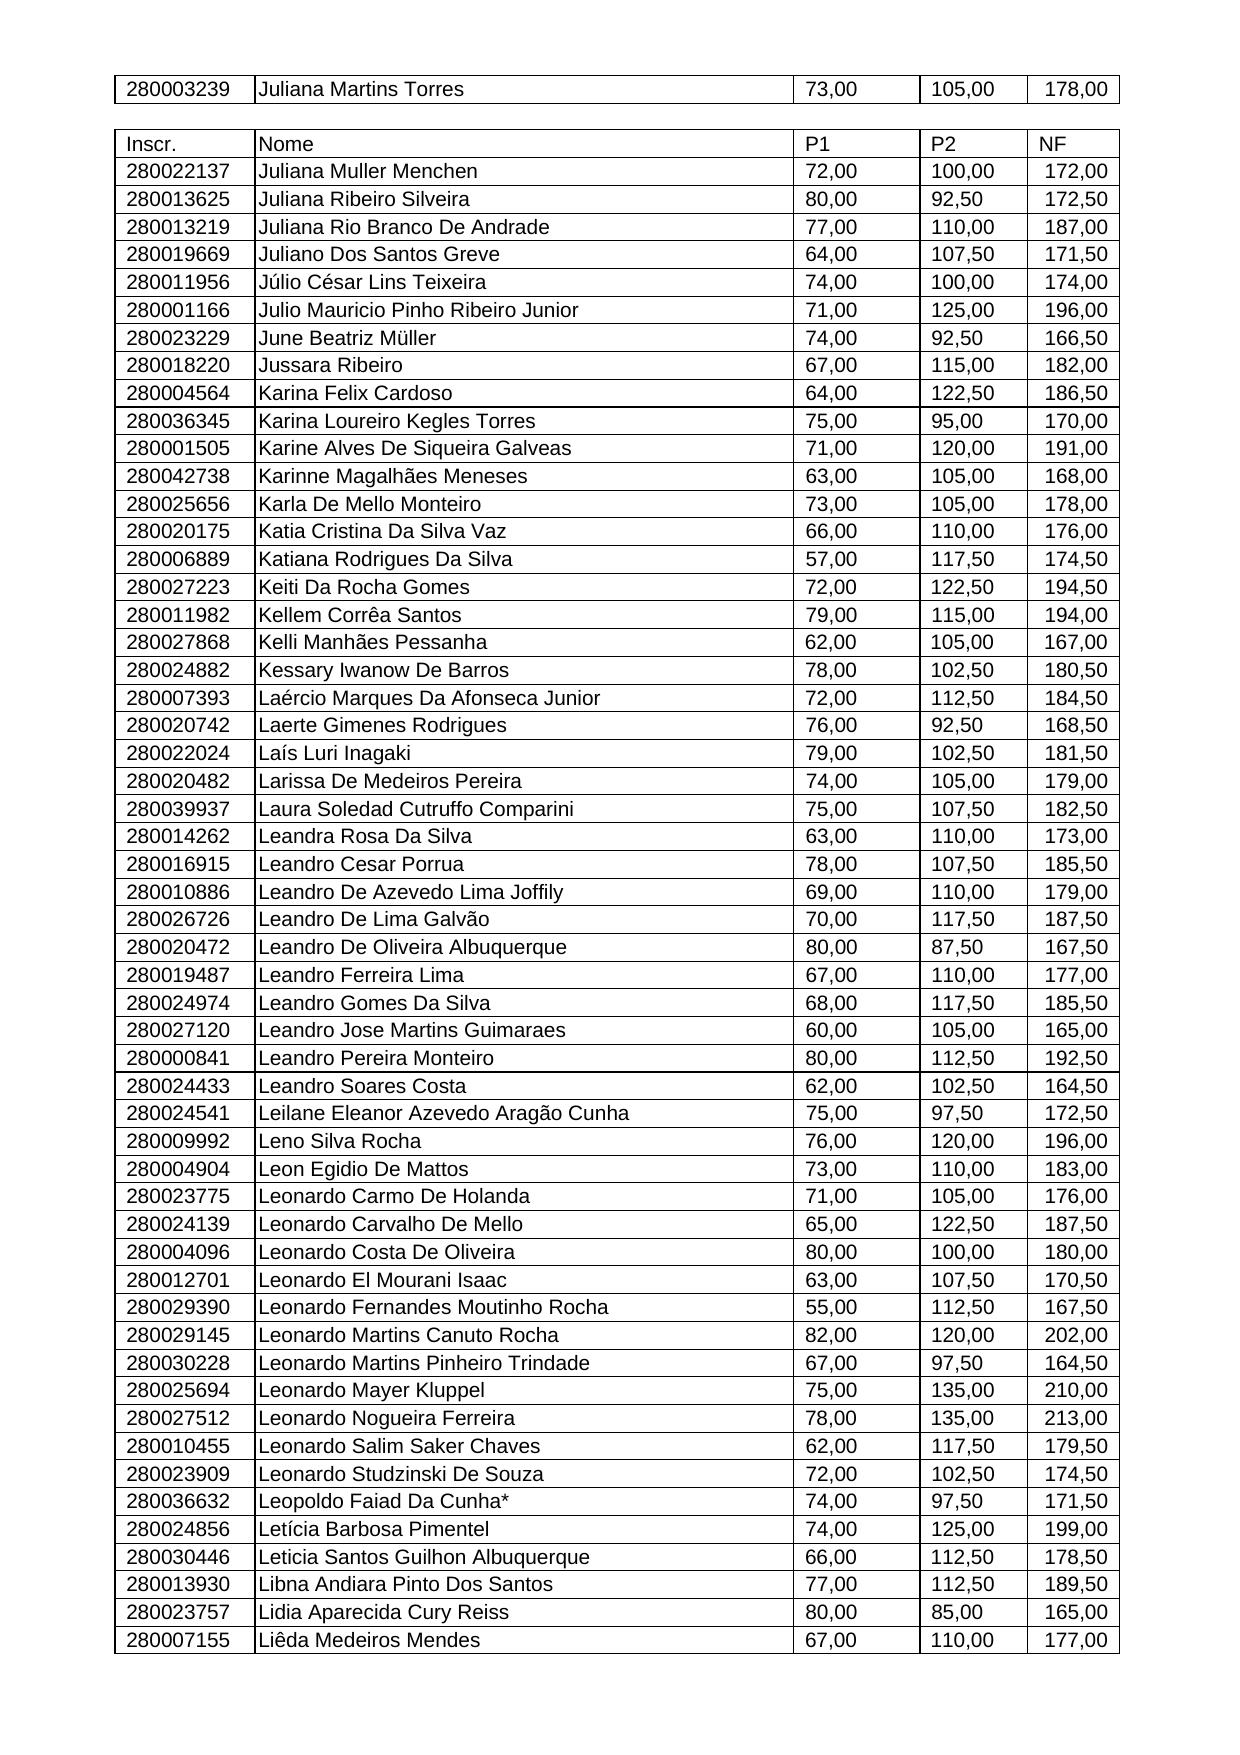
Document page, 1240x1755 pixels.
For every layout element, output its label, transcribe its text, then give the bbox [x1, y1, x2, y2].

table_cell 280011956 [116, 269, 254, 296]
table_cell Leopoldo Faiad Da Cunha* [256, 1488, 793, 1515]
table_cell 194,00 [1028, 601, 1119, 628]
table_cell 122,50 [921, 380, 1027, 406]
table_cell 172,00 [1028, 158, 1119, 185]
table_cell 210,00 [1028, 1377, 1119, 1404]
table_cell 117,50 [921, 906, 1027, 933]
table_cell 105,00 [921, 629, 1027, 656]
table_cell 72,00 [794, 158, 919, 185]
table_cell 107,50 [921, 1266, 1027, 1293]
table_cell Laís Luri Inagaki [256, 740, 793, 767]
table_cell 72,00 [794, 1460, 919, 1487]
table_cell 165,00 [1028, 1599, 1119, 1626]
table_cell 67,00 [794, 1350, 919, 1376]
table_cell Karinne Magalhães Meneses [256, 463, 793, 489]
table_cell 280036632 [116, 1488, 254, 1515]
table_cell 110,00 [921, 1156, 1027, 1182]
table_cell 73,00 [794, 491, 919, 517]
table_cell 170,00 [1028, 408, 1119, 434]
table_cell Leandro Pereira Monteiro [256, 1045, 793, 1071]
table_cell 280024856 [116, 1516, 254, 1542]
table_cell 100,00 [921, 158, 1027, 185]
table_cell 189,50 [1028, 1571, 1119, 1598]
table_cell 167,50 [1028, 934, 1119, 961]
table_cell 280001505 [116, 435, 254, 462]
table_cell 125,00 [921, 1516, 1027, 1542]
table_cell 178,00 [1028, 76, 1119, 103]
table_cell 66,00 [794, 1544, 919, 1570]
table_cell 180,00 [1028, 1239, 1119, 1265]
table_cell 280022137 [116, 158, 254, 185]
table_cell 102,50 [921, 1073, 1027, 1099]
table_cell Leonardo Mayer Kluppel [256, 1377, 793, 1404]
table_cell 180,50 [1028, 657, 1119, 683]
table_cell Júlio César Lins Teixeira [256, 269, 793, 296]
table_cell 105,00 [921, 491, 1027, 517]
table_cell 72,00 [794, 574, 919, 600]
table_cell 78,00 [794, 657, 919, 683]
table_cell 172,50 [1028, 1100, 1119, 1127]
table_cell 105,00 [921, 463, 1027, 489]
table_cell Leilane Eleanor Azevedo Aragão Cunha [256, 1100, 793, 1127]
table_cell Leandro Cesar Porrua [256, 851, 793, 877]
table_cell 280042738 [116, 463, 254, 489]
table_cell 280013625 [116, 186, 254, 212]
table_cell 115,00 [921, 601, 1027, 628]
table_cell 63,00 [794, 463, 919, 489]
table_cell 76,00 [794, 1128, 919, 1154]
table_cell Lidia Aparecida Cury Reiss [256, 1599, 793, 1626]
table_cell 73,00 [794, 1156, 919, 1182]
table_cell 110,00 [921, 823, 1027, 850]
table_cell Larissa De Medeiros Pereira [256, 768, 793, 794]
table_cell 280027512 [116, 1405, 254, 1432]
table_cell 280004904 [116, 1156, 254, 1182]
table_cell Karina Loureiro Kegles Torres [256, 408, 793, 434]
table_cell Julio Mauricio Pinho Ribeiro Junior [256, 297, 793, 323]
table_cell 280030228 [116, 1350, 254, 1376]
table_cell 280029390 [116, 1294, 254, 1321]
table_cell 280020742 [116, 712, 254, 739]
table_cell 183,00 [1028, 1156, 1119, 1182]
table_cell 177,00 [1028, 962, 1119, 988]
table_cell 280014262 [116, 823, 254, 850]
table_cell 174,00 [1028, 269, 1119, 296]
table_header Inscr. [116, 130, 254, 157]
table_cell 280026726 [116, 906, 254, 933]
table_cell Leonardo Fernandes Moutinho Rocha [256, 1294, 793, 1321]
table_cell 71,00 [794, 435, 919, 462]
table_cell Keiti Da Rocha Gomes [256, 574, 793, 600]
table_cell 64,00 [794, 241, 919, 268]
table_cell 280016915 [116, 851, 254, 877]
table_cell 57,00 [794, 546, 919, 573]
table_cell 68,00 [794, 989, 919, 1016]
table_cell 73,00 [794, 76, 919, 103]
table_cell 179,50 [1028, 1433, 1119, 1459]
table_cell Leandro De Azevedo Lima Joffily [256, 879, 793, 905]
table_cell 280001166 [116, 297, 254, 323]
table_cell 117,50 [921, 546, 1027, 573]
table_cell 280027223 [116, 574, 254, 600]
table_cell Leonardo Martins Pinheiro Trindade [256, 1350, 793, 1376]
table_cell Leonardo Nogueira Ferreira [256, 1405, 793, 1432]
table_cell 97,50 [921, 1100, 1027, 1127]
table_cell 79,00 [794, 740, 919, 767]
table_cell Leonardo Salim Saker Chaves [256, 1433, 793, 1459]
table_cell 187,50 [1028, 906, 1119, 933]
table_header P2 [921, 130, 1027, 157]
table_cell 280007393 [116, 685, 254, 711]
table_cell 176,00 [1028, 1183, 1119, 1210]
table_cell 182,00 [1028, 352, 1119, 379]
table_cell 112,50 [921, 1571, 1027, 1598]
table_cell Laura Soledad Cutruffo Comparini [256, 795, 793, 822]
table_cell Laércio Marques Da Afonseca Junior [256, 685, 793, 711]
table_cell Kelli Manhães Pessanha [256, 629, 793, 656]
table_cell 80,00 [794, 1045, 919, 1071]
table_cell 171,50 [1028, 1488, 1119, 1515]
table_cell 62,00 [794, 629, 919, 656]
table_cell Karina Felix Cardoso [256, 380, 793, 406]
table_cell Juliana Muller Menchen [256, 158, 793, 185]
table_cell 102,50 [921, 1460, 1027, 1487]
table_cell Letícia Barbosa Pimentel [256, 1516, 793, 1542]
table_cell 120,00 [921, 1322, 1027, 1348]
table_cell 280027868 [116, 629, 254, 656]
table_cell 280019487 [116, 962, 254, 988]
table_cell Leandro Gomes Da Silva [256, 989, 793, 1016]
table_cell 115,00 [921, 352, 1027, 379]
table_cell 280020482 [116, 768, 254, 794]
table_cell 100,00 [921, 1239, 1027, 1265]
table_cell Juliana Martins Torres [256, 76, 793, 103]
table_cell 80,00 [794, 186, 919, 212]
table_cell 67,00 [794, 352, 919, 379]
table_cell 280039937 [116, 795, 254, 822]
table_cell 112,50 [921, 1294, 1027, 1321]
table_cell 280020175 [116, 518, 254, 545]
table_cell 120,00 [921, 435, 1027, 462]
table_cell 280023229 [116, 324, 254, 351]
table_cell 280023775 [116, 1183, 254, 1210]
table_cell Kessary Iwanow De Barros [256, 657, 793, 683]
table_cell 280025656 [116, 491, 254, 517]
table_cell 280012701 [116, 1266, 254, 1293]
table_cell 280024882 [116, 657, 254, 683]
table_cell 100,00 [921, 269, 1027, 296]
table_cell 62,00 [794, 1433, 919, 1459]
table_cell 164,50 [1028, 1350, 1119, 1376]
table_cell 63,00 [794, 823, 919, 850]
table_cell 280006889 [116, 546, 254, 573]
table_cell 280013219 [116, 214, 254, 240]
table_cell 110,00 [921, 214, 1027, 240]
table_cell Leonardo Costa De Oliveira [256, 1239, 793, 1265]
table_cell 66,00 [794, 518, 919, 545]
table_cell 80,00 [794, 1239, 919, 1265]
table_cell 280010455 [116, 1433, 254, 1459]
table_cell 187,00 [1028, 214, 1119, 240]
table_cell 280004564 [116, 380, 254, 406]
table_cell 280022024 [116, 740, 254, 767]
table_cell Leonardo El Mourani Isaac [256, 1266, 793, 1293]
table_cell Laerte Gimenes Rodrigues [256, 712, 793, 739]
table_cell 280024139 [116, 1211, 254, 1238]
table_cell 102,50 [921, 657, 1027, 683]
table_cell 172,50 [1028, 186, 1119, 212]
table_cell 112,50 [921, 1045, 1027, 1071]
table_cell 166,50 [1028, 324, 1119, 351]
table_cell Leno Silva Rocha [256, 1128, 793, 1154]
table_cell 280023909 [116, 1460, 254, 1487]
table_cell 280023757 [116, 1599, 254, 1626]
table_cell 181,50 [1028, 740, 1119, 767]
table_cell Katia Cristina Da Silva Vaz [256, 518, 793, 545]
table_cell Leticia Santos Guilhon Albuquerque [256, 1544, 793, 1570]
table_cell Leon Egidio De Mattos [256, 1156, 793, 1182]
table_cell 79,00 [794, 601, 919, 628]
table_cell 67,00 [794, 962, 919, 988]
table_cell 112,50 [921, 1544, 1027, 1570]
table_cell Leandra Rosa Da Silva [256, 823, 793, 850]
table_cell 80,00 [794, 934, 919, 961]
table_cell 74,00 [794, 324, 919, 351]
table_cell 187,50 [1028, 1211, 1119, 1238]
table_cell 280029145 [116, 1322, 254, 1348]
table_cell 117,50 [921, 989, 1027, 1016]
table_cell 280000841 [116, 1045, 254, 1071]
table_header P1 [794, 130, 919, 157]
table_cell 105,00 [921, 1017, 1027, 1044]
table_cell Juliana Ribeiro Silveira [256, 186, 793, 212]
table_cell 176,00 [1028, 518, 1119, 545]
table_cell 280036345 [116, 408, 254, 434]
table_cell 280024541 [116, 1100, 254, 1127]
table_cell 75,00 [794, 1377, 919, 1404]
table_cell 192,50 [1028, 1045, 1119, 1071]
table_cell 97,50 [921, 1488, 1027, 1515]
table_cell 87,50 [921, 934, 1027, 961]
table_cell 280010886 [116, 879, 254, 905]
table_cell Leandro Ferreira Lima [256, 962, 793, 988]
table_cell Liêda Medeiros Mendes [256, 1627, 793, 1653]
table_cell 168,50 [1028, 712, 1119, 739]
table_cell 105,00 [921, 76, 1027, 103]
table_cell 168,00 [1028, 463, 1119, 489]
table_cell 77,00 [794, 1571, 919, 1598]
table_cell 92,50 [921, 712, 1027, 739]
table_cell 71,00 [794, 1183, 919, 1210]
table_cell 182,50 [1028, 795, 1119, 822]
table_cell 97,50 [921, 1350, 1027, 1376]
table_cell 202,00 [1028, 1322, 1119, 1348]
table_cell Leandro De Oliveira Albuquerque [256, 934, 793, 961]
table_cell 55,00 [794, 1294, 919, 1321]
table_cell 196,00 [1028, 1128, 1119, 1154]
table_cell 67,00 [794, 1627, 919, 1653]
table_cell 122,50 [921, 574, 1027, 600]
table_cell Karla De Mello Monteiro [256, 491, 793, 517]
table_cell 105,00 [921, 1183, 1027, 1210]
table_cell 107,50 [921, 241, 1027, 268]
table_cell 110,00 [921, 518, 1027, 545]
table_cell 186,50 [1028, 380, 1119, 406]
table_cell 170,50 [1028, 1266, 1119, 1293]
table_cell 63,00 [794, 1266, 919, 1293]
table_cell 199,00 [1028, 1516, 1119, 1542]
table_cell 74,00 [794, 1516, 919, 1542]
table_cell 280019669 [116, 241, 254, 268]
table_cell 92,50 [921, 324, 1027, 351]
table_cell 107,50 [921, 795, 1027, 822]
table_cell 179,00 [1028, 879, 1119, 905]
table_cell 95,00 [921, 408, 1027, 434]
table_cell 280024974 [116, 989, 254, 1016]
table_cell 64,00 [794, 380, 919, 406]
table_cell 177,00 [1028, 1627, 1119, 1653]
table_cell 280011982 [116, 601, 254, 628]
table_cell 92,50 [921, 186, 1027, 212]
table_cell Leandro De Lima Galvão [256, 906, 793, 933]
table_cell 194,50 [1028, 574, 1119, 600]
table_cell Juliano Dos Santos Greve [256, 241, 793, 268]
table_cell June Beatriz Müller [256, 324, 793, 351]
table_cell 280024433 [116, 1073, 254, 1099]
table_cell 70,00 [794, 906, 919, 933]
table_header Nome [256, 130, 793, 157]
table_cell 167,00 [1028, 629, 1119, 656]
table_cell Leonardo Studzinski De Souza [256, 1460, 793, 1487]
table_cell 280004096 [116, 1239, 254, 1265]
table_cell 179,00 [1028, 768, 1119, 794]
table_cell 171,50 [1028, 241, 1119, 268]
table_cell Leonardo Carvalho De Mello [256, 1211, 793, 1238]
table_cell 280003239 [116, 76, 254, 103]
table_cell Libna Andiara Pinto Dos Santos [256, 1571, 793, 1598]
table_cell 213,00 [1028, 1405, 1119, 1432]
table_cell 110,00 [921, 962, 1027, 988]
table_cell 280027120 [116, 1017, 254, 1044]
table_cell 178,50 [1028, 1544, 1119, 1570]
table_cell 72,00 [794, 685, 919, 711]
table_cell 122,50 [921, 1211, 1027, 1238]
table_cell 71,00 [794, 297, 919, 323]
table_cell 280009992 [116, 1128, 254, 1154]
table_cell 74,00 [794, 1488, 919, 1515]
table_cell 135,00 [921, 1377, 1027, 1404]
table_cell 280030446 [116, 1544, 254, 1570]
table_cell 196,00 [1028, 297, 1119, 323]
table_header NF [1028, 130, 1119, 157]
table_cell 191,00 [1028, 435, 1119, 462]
table_cell 280013930 [116, 1571, 254, 1598]
table_cell 110,00 [921, 879, 1027, 905]
table_cell 110,00 [921, 1627, 1027, 1653]
table_cell Juliana Rio Branco De Andrade [256, 214, 793, 240]
table_cell Leandro Jose Martins Guimaraes [256, 1017, 793, 1044]
table_cell 62,00 [794, 1073, 919, 1099]
table_cell 80,00 [794, 1599, 919, 1626]
table_cell 174,50 [1028, 546, 1119, 573]
table_cell 173,00 [1028, 823, 1119, 850]
table_cell Jussara Ribeiro [256, 352, 793, 379]
table_cell 184,50 [1028, 685, 1119, 711]
table_cell 135,00 [921, 1405, 1027, 1432]
table_cell 185,50 [1028, 851, 1119, 877]
table_cell 78,00 [794, 851, 919, 877]
table_cell 105,00 [921, 768, 1027, 794]
table_cell Leonardo Martins Canuto Rocha [256, 1322, 793, 1348]
table_cell 165,00 [1028, 1017, 1119, 1044]
table_cell Katiana Rodrigues Da Silva [256, 546, 793, 573]
table_cell 75,00 [794, 795, 919, 822]
table_cell 167,50 [1028, 1294, 1119, 1321]
table_cell 82,00 [794, 1322, 919, 1348]
table_cell Kellem Corrêa Santos [256, 601, 793, 628]
table_cell 77,00 [794, 214, 919, 240]
table_cell 102,50 [921, 740, 1027, 767]
table_cell 76,00 [794, 712, 919, 739]
table_cell Leandro Soares Costa [256, 1073, 793, 1099]
table_cell 85,00 [921, 1599, 1027, 1626]
table_cell 75,00 [794, 408, 919, 434]
table_cell Leonardo Carmo De Holanda [256, 1183, 793, 1210]
table_cell 75,00 [794, 1100, 919, 1127]
table_cell 280020472 [116, 934, 254, 961]
table_cell 107,50 [921, 851, 1027, 877]
table_cell 117,50 [921, 1433, 1027, 1459]
table_cell 65,00 [794, 1211, 919, 1238]
table_cell 280007155 [116, 1627, 254, 1653]
table_cell 125,00 [921, 297, 1027, 323]
table_cell 164,50 [1028, 1073, 1119, 1099]
table_cell Karine Alves De Siqueira Galveas [256, 435, 793, 462]
table_cell 185,50 [1028, 989, 1119, 1016]
table_cell 112,50 [921, 685, 1027, 711]
table_cell 280025694 [116, 1377, 254, 1404]
table_cell 280018220 [116, 352, 254, 379]
table_cell 178,00 [1028, 491, 1119, 517]
table_cell 78,00 [794, 1405, 919, 1432]
table_cell 74,00 [794, 768, 919, 794]
table_cell 74,00 [794, 269, 919, 296]
table_cell 174,50 [1028, 1460, 1119, 1487]
table_cell 60,00 [794, 1017, 919, 1044]
table_cell 120,00 [921, 1128, 1027, 1154]
table_cell 69,00 [794, 879, 919, 905]
